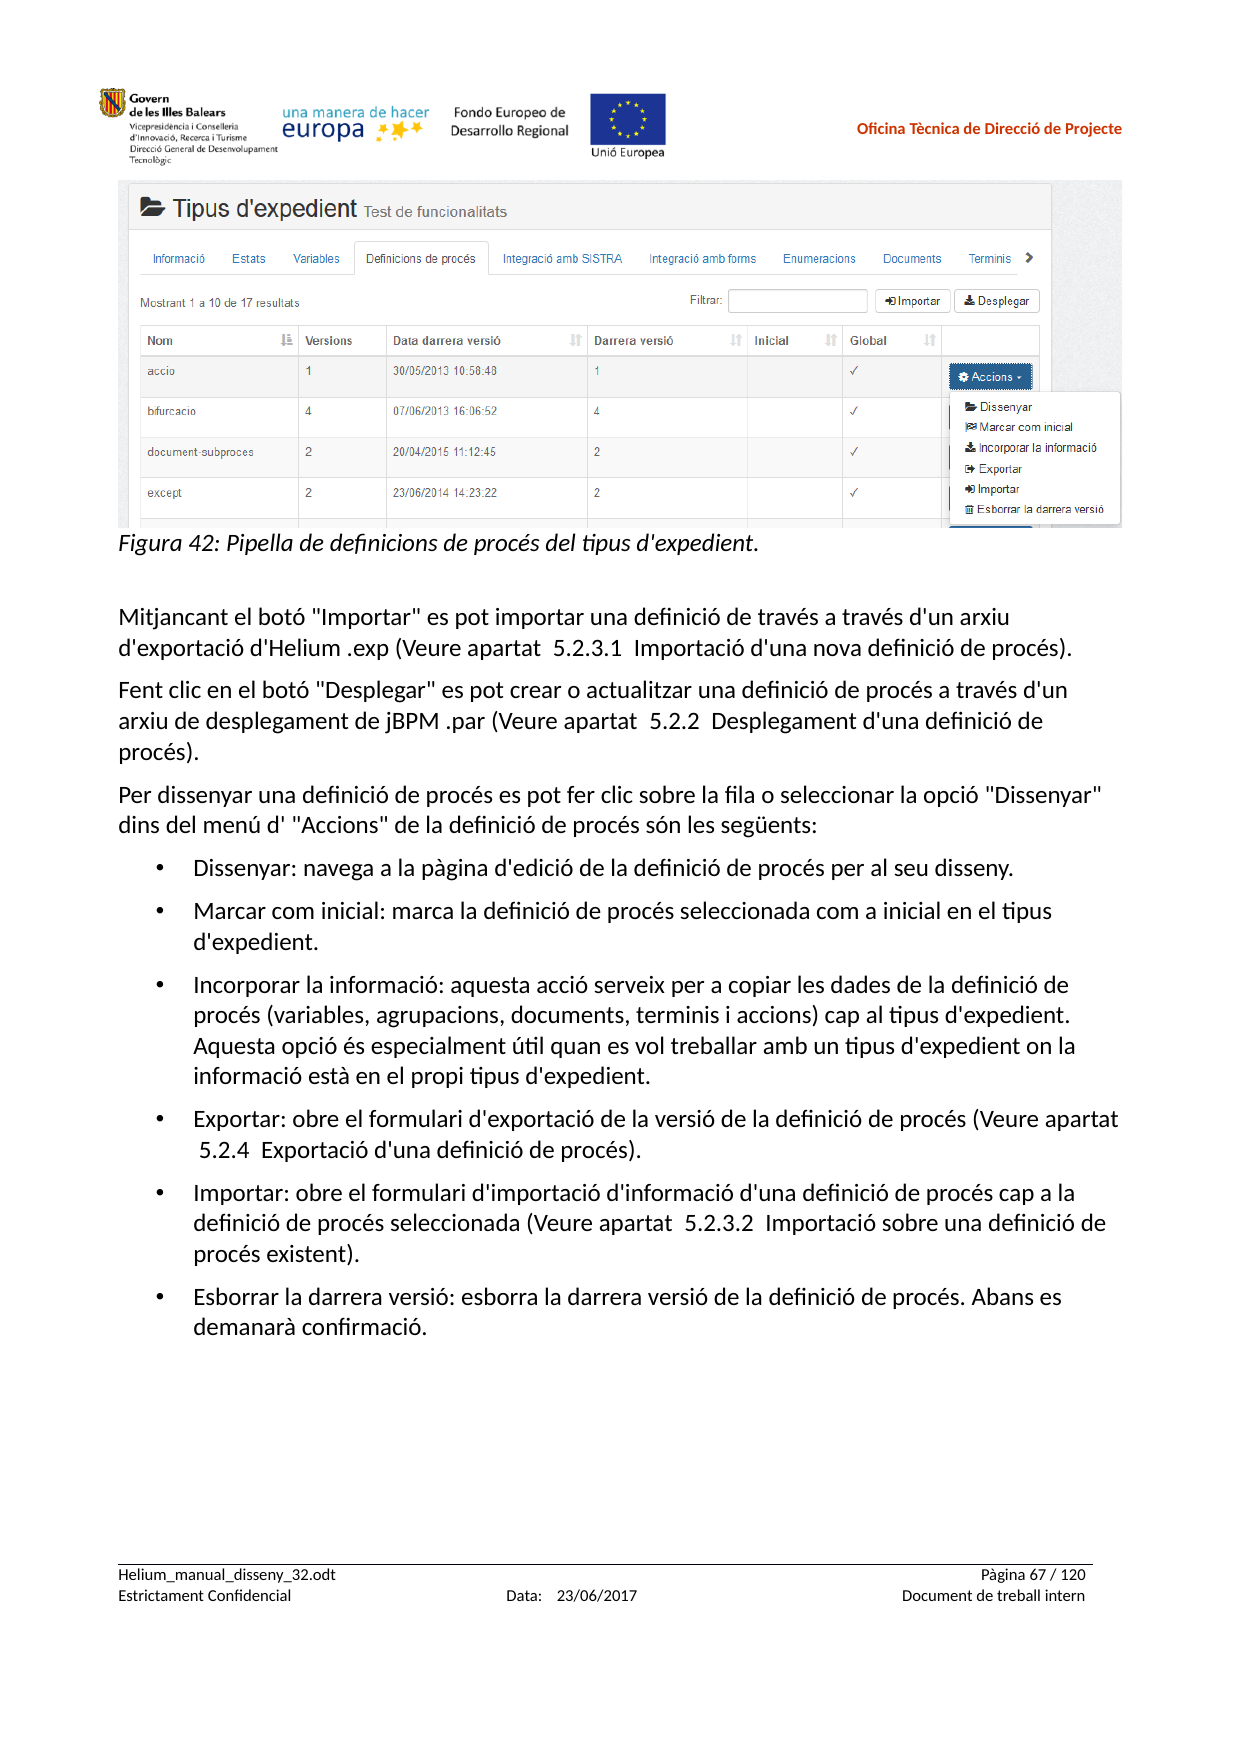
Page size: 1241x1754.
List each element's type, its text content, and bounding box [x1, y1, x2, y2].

picture [99, 87, 668, 166]
list Incorporar la informació: aquesta acció serveix per a copiar les dades de la definició de procés (variables, agrupacions, documents, terminis i accions) cap al tipus d'expedient. Aquesta opció és especialment útil quan es vol treballar amb un tipus d'expedient on la informació està en el propi tipus d'expedient. [156, 969, 1122, 1091]
text Figura 42: Pipella de definicions de procés del tipus d'expedient. [118, 528, 1122, 558]
text Per dissenyar una definició de procés es pot fer clic sobre la fila o seleccionar la opció "Dissenyar" dins del menú d' "Accions" de la definició de procés són les següents: [118, 779, 1122, 840]
list Dissenyar: navega a la pàgina d'edició de la definició de procés per al seu disseny. [156, 852, 1122, 883]
list Marcar com inicial: marca la definició de procés seleccionada com a inicial en el tipus d'expedient. [156, 895, 1122, 956]
text Fent clic en el botó "Desplegar" es pot crear o actualitzar una definició de procés a través d'un arxiu de desplegament de jBPM .par (Veure apartat 5.2.2 Desplegament d'una definició de procés). [118, 675, 1122, 766]
list Importar: obre el formulari d'importació d'informació d'una definició de procés cap a la definició de procés seleccionada (Veure apartat 5.2.3.2 Importació sobre una definició de procés existent). [156, 1177, 1122, 1268]
list Exportar: obre el formulari d'exportació de la versió de la definició de procés (Veure apartat 5.2.4 Exportació d'una definició de procés). [156, 1103, 1122, 1164]
picture [118, 180, 1123, 528]
text Mitjancant el botó "Importar" es pot importar una definició de través a través d'un arxiu d'exportació d'Helium .exp (Veure apartat 5.2.3.1 Importació d'una nova definició de procés). [118, 601, 1122, 662]
list Esborrar la darrera versió: esborra la darrera versió de la definició de procés. Abans es demanarà confirmació. [156, 1281, 1122, 1342]
